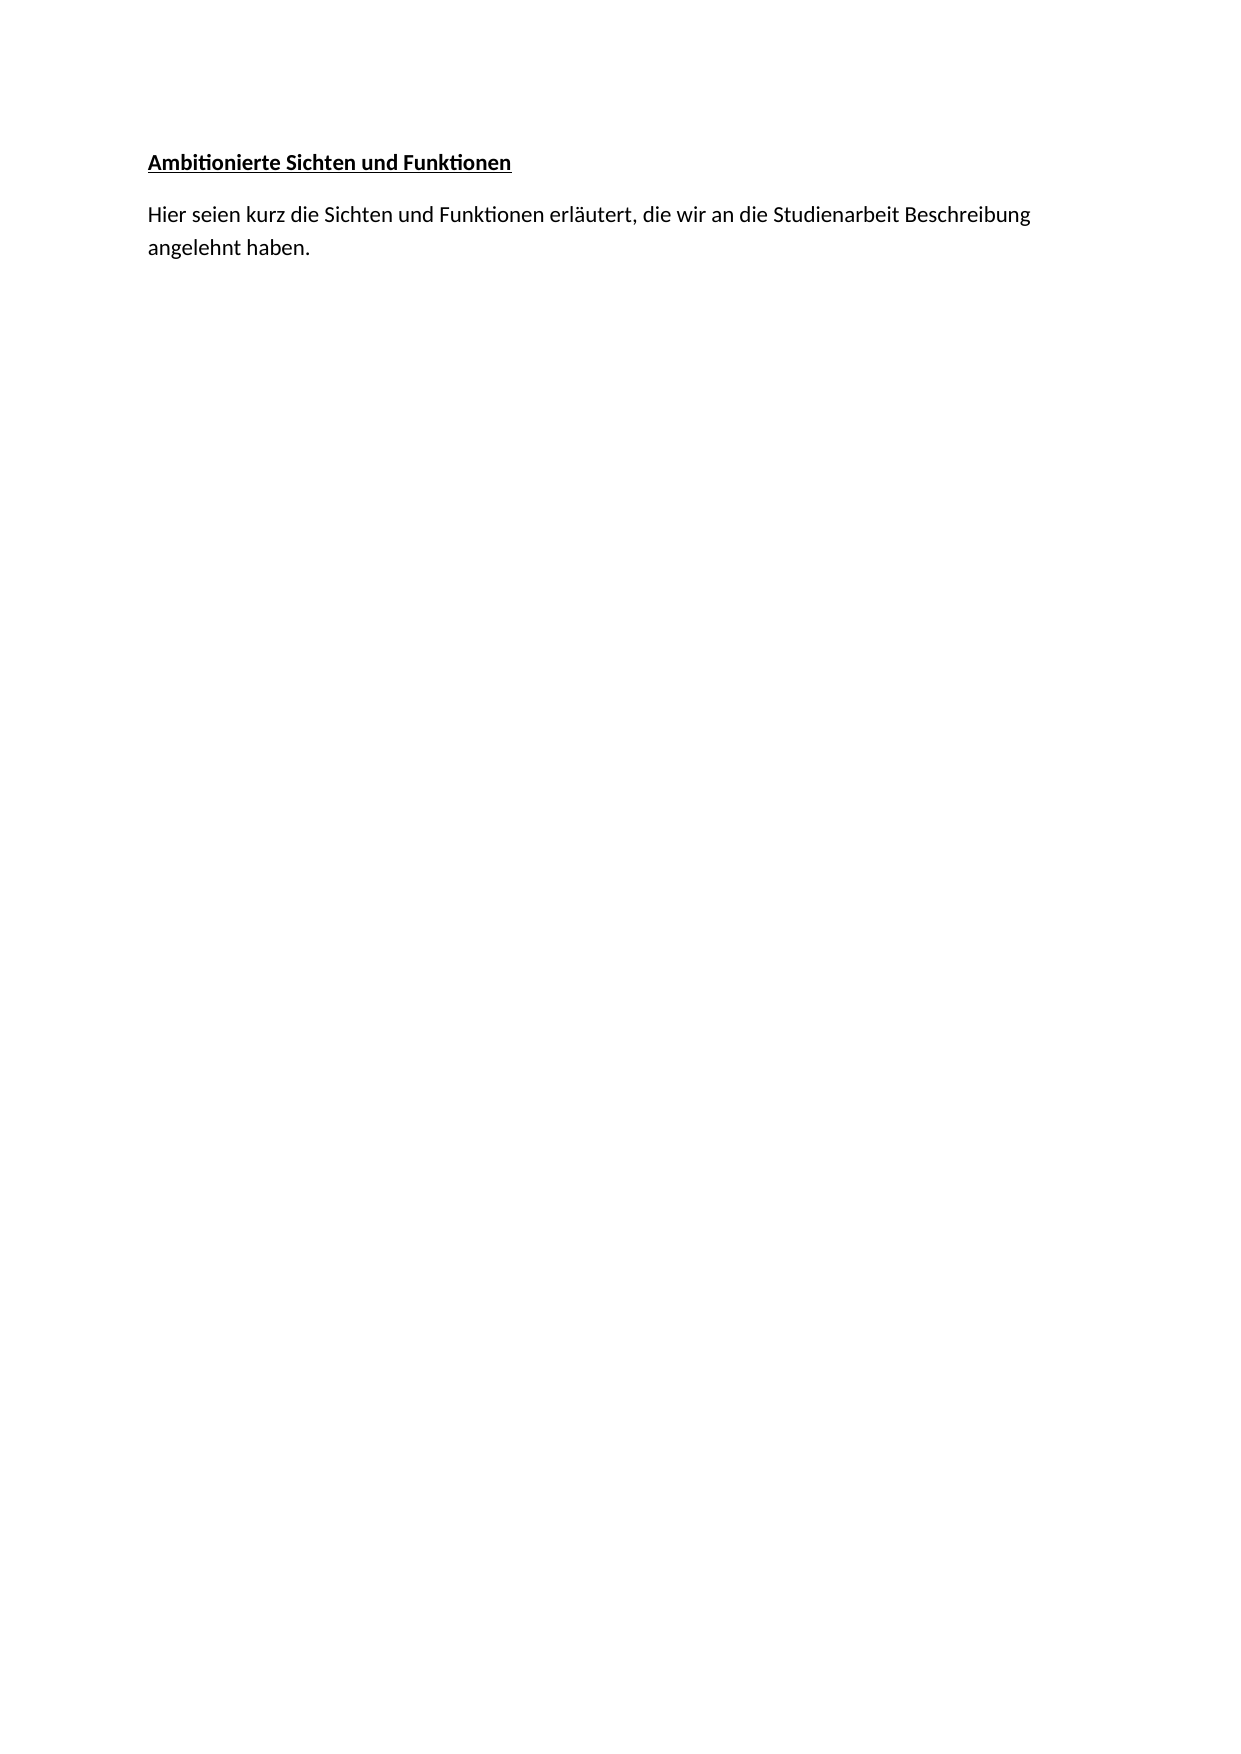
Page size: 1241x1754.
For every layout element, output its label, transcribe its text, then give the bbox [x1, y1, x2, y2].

text Hier seien kurz die Sichten und Funktionen erläutert, die wir an die Studienarbeit Beschreibung angelehnt haben. [148, 201, 1093, 261]
text Ambitionierte Sichten und Funktionen [148, 148, 1093, 176]
